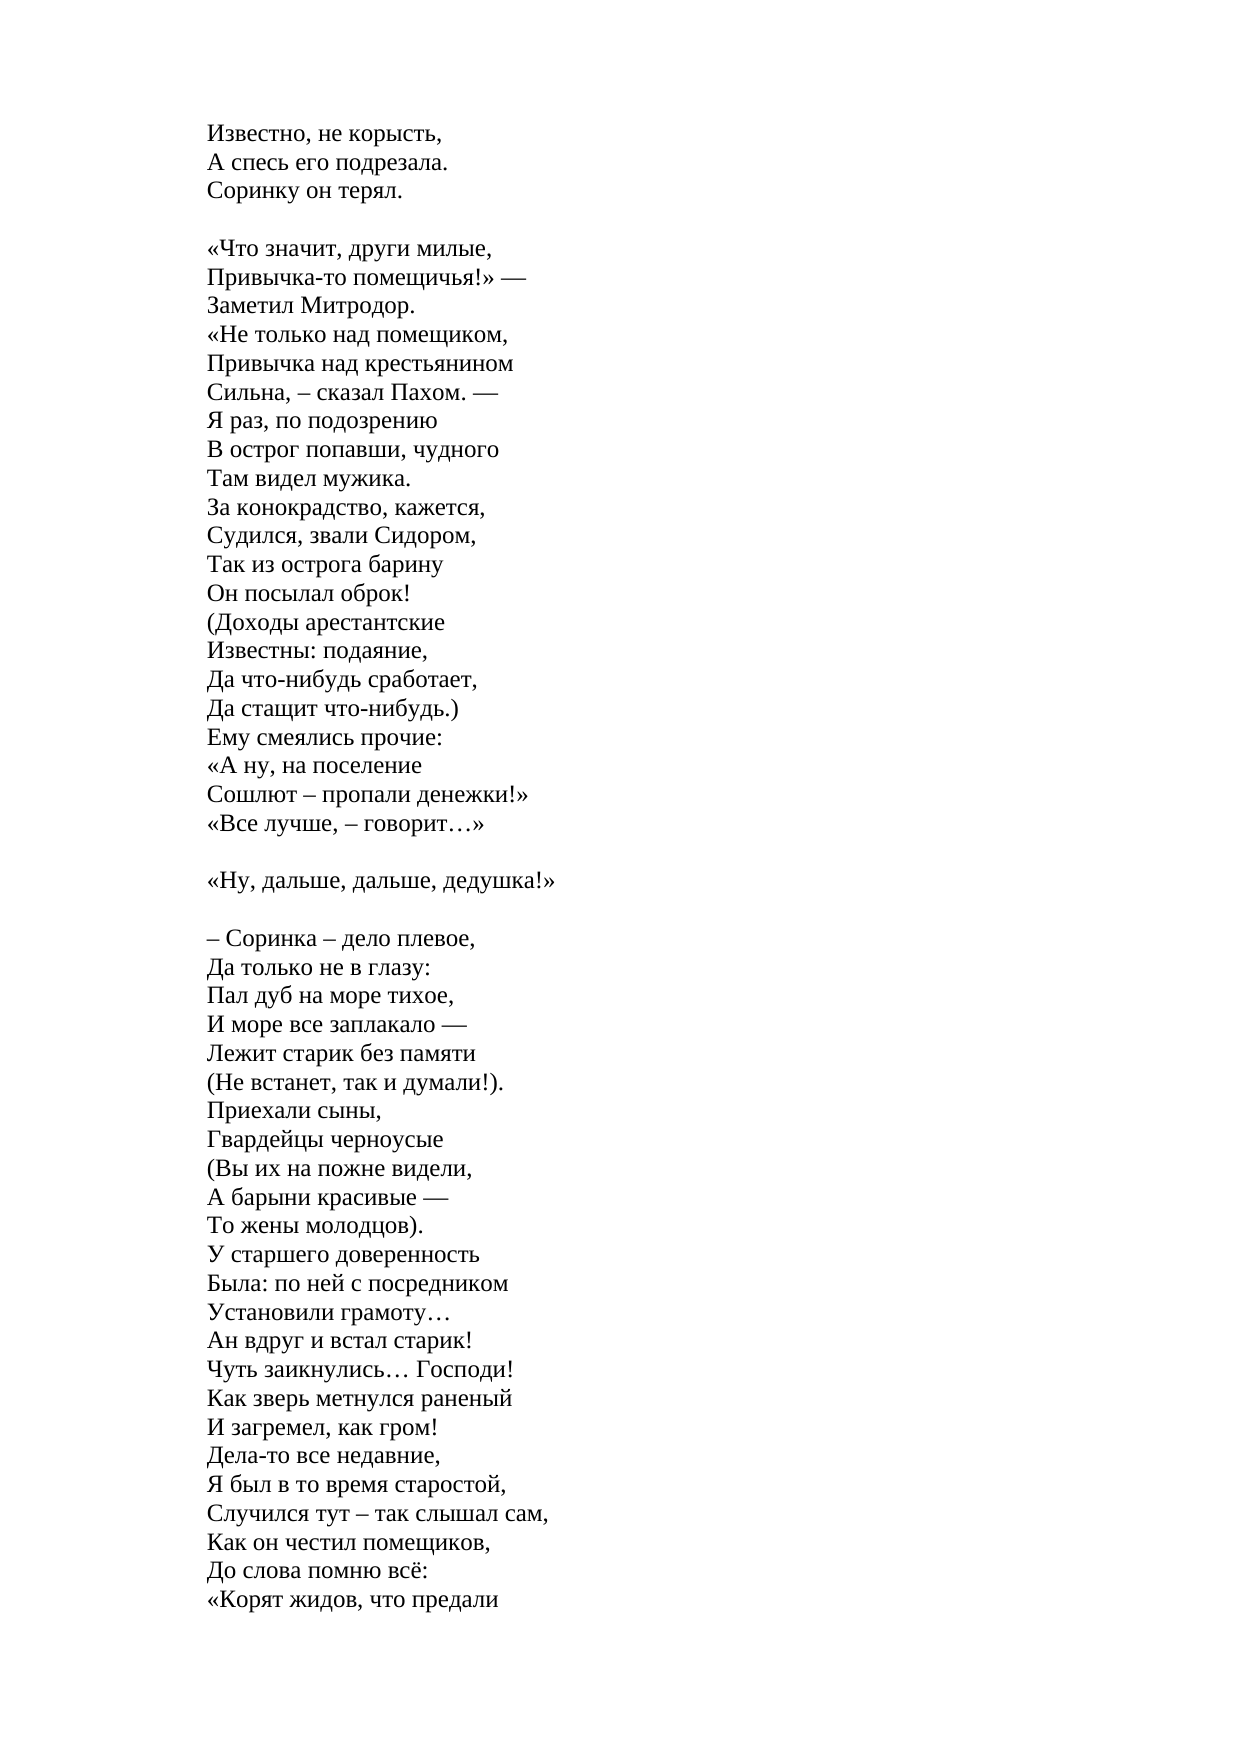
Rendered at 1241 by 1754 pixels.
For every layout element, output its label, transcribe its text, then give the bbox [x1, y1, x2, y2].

text До слова помню всё: [148, 1556, 1152, 1584]
text Дела-то все недавние, [148, 1441, 1152, 1469]
text Установили грамоту… [148, 1297, 1152, 1326]
text Гвардейцы черноусые [148, 1124, 1152, 1153]
text Судился, звали Сидором, [148, 521, 1152, 549]
text Лежит старик без памяти [148, 1038, 1152, 1067]
text Там видел мужика. [148, 463, 1152, 492]
text Да только не в глазу: [148, 952, 1152, 981]
text Я был в то время старостой, [148, 1469, 1152, 1498]
text И загремел, как гром! [148, 1412, 1152, 1441]
text (Вы их на пожне видели, [148, 1153, 1152, 1182]
text Приехали сыны, [148, 1096, 1152, 1124]
text «Все лучше, – говорит…» [148, 808, 1152, 837]
text (Не встанет, так и думали!). [148, 1067, 1152, 1096]
text – Соринка – дело плевое, [148, 923, 1152, 952]
text А барыни красивые — [148, 1182, 1152, 1211]
text «Ну, дальше, дальше, дедушка!» [148, 866, 1152, 894]
text Как он честил помещиков, [148, 1527, 1152, 1556]
text Привычка-то помещичья!» — [148, 262, 1152, 291]
text Так из острога барину [148, 549, 1152, 578]
text В острог попавши, чудного [148, 434, 1152, 463]
text Сошлют – пропали денежки!» [148, 779, 1152, 808]
text Как зверь метнулся раненый [148, 1383, 1152, 1412]
text И море все заплакало — [148, 1009, 1152, 1038]
text (Доходы арестантские [148, 607, 1152, 636]
text Сильна, – сказал Пахом. — [148, 377, 1152, 406]
text Случился тут – так слышал сам, [148, 1498, 1152, 1527]
text Пал дуб на море тихое, [148, 981, 1152, 1009]
text Ему смеялись прочие: [148, 722, 1152, 751]
text Заметил Митродор. [148, 291, 1152, 319]
text Ан вдруг и встал старик! [148, 1326, 1152, 1354]
text Соринку он терял. [148, 176, 1152, 204]
text Я раз, по подозрению [148, 406, 1152, 434]
text Да стащит что-нибудь.) [148, 693, 1152, 722]
text У старшего доверенность [148, 1239, 1152, 1268]
text Чуть заикнулись… Господи! [148, 1354, 1152, 1383]
text «Что значит, други милые, [148, 233, 1152, 262]
text «Корят жидов, что предали [148, 1584, 1152, 1613]
text То жены молодцов). [148, 1211, 1152, 1239]
text Известно, не корысть, [148, 118, 1152, 147]
text Была: по ней с посредником [148, 1268, 1152, 1297]
text Привычка над крестьянином [148, 348, 1152, 377]
text Известны: подаяние, [148, 636, 1152, 664]
text А спесь его подрезала. [148, 147, 1152, 176]
text «Не только над помещиком, [148, 319, 1152, 348]
text «А ну, на поселение [148, 751, 1152, 779]
text За конокрадство, кажется, [148, 492, 1152, 521]
text Он посылал оброк! [148, 578, 1152, 607]
text Да что-нибудь сработает, [148, 664, 1152, 693]
